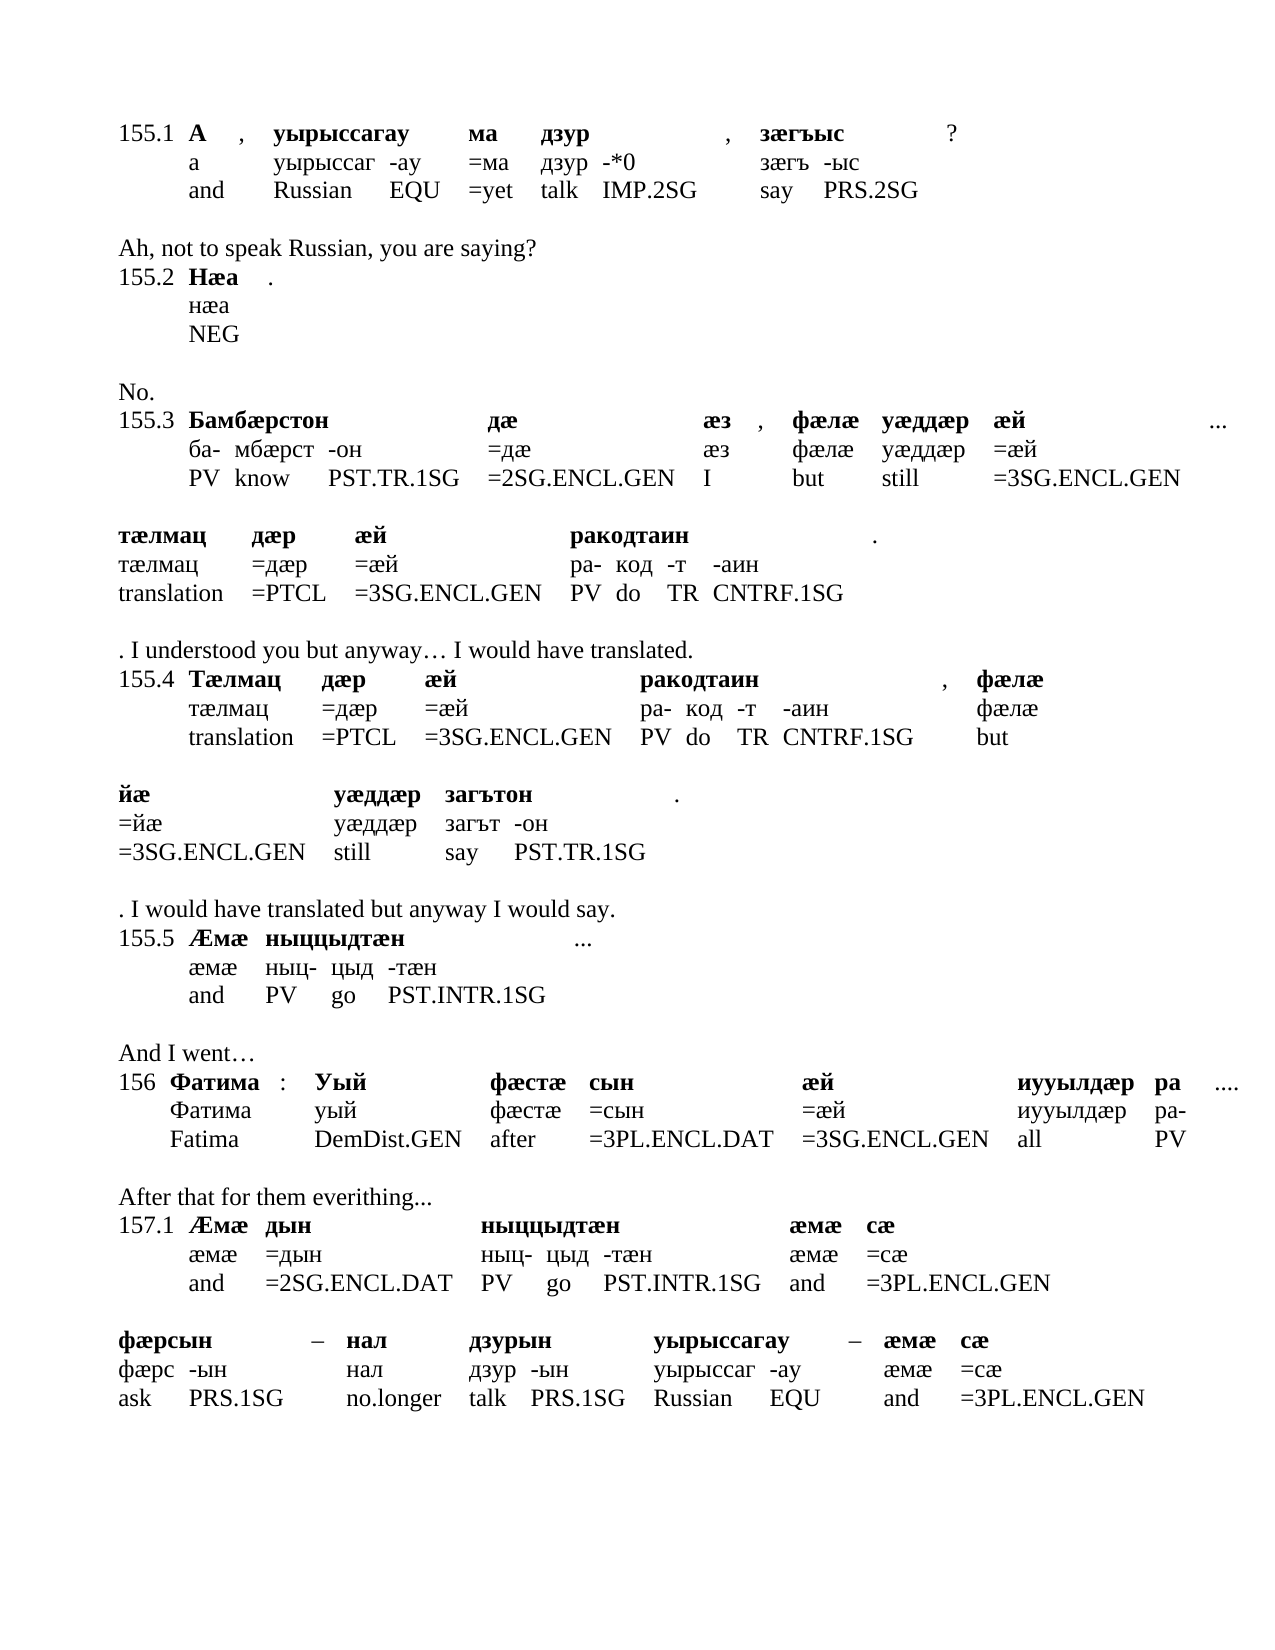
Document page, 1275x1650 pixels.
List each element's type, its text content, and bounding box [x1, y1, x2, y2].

text дзур [541, 118, 711, 147]
text but [792, 463, 854, 492]
text ныццыдтæн [481, 1211, 775, 1239]
text =дæр [251, 549, 327, 578]
text and [883, 1383, 932, 1412]
text фæлæ [792, 434, 854, 463]
text загътон [445, 779, 660, 808]
text PST.INTR.1SG [603, 1268, 762, 1297]
text =дæ [487, 434, 675, 463]
text иууылдæр [1017, 1096, 1127, 1124]
text , [725, 118, 746, 147]
text æмæ [188, 952, 237, 981]
text =3SG.ENCL.GEN [424, 722, 612, 751]
text – [848, 1326, 869, 1354]
text уæддæр [333, 779, 431, 808]
text нал [346, 1354, 441, 1383]
text =æй [424, 693, 612, 722]
text тæлмац [118, 549, 224, 578]
text and [789, 1268, 838, 1297]
text сæ [960, 1326, 1159, 1354]
text =3SG.ENCL.GEN [354, 578, 542, 607]
text ра- [640, 693, 672, 722]
text ask [118, 1383, 175, 1412]
text and [188, 1268, 237, 1297]
text Æмæ [188, 1211, 251, 1239]
text иууылдæр [1017, 1067, 1141, 1096]
text 155.5 [118, 923, 174, 952]
text CNTRF.1SG [783, 722, 914, 751]
text тæлмац [118, 521, 238, 549]
text =2SG.ENCL.GEN [487, 463, 675, 492]
text =3SG.ENCL.GEN [993, 463, 1181, 492]
text PV [188, 463, 221, 492]
text æмæ [188, 1239, 237, 1268]
text and [188, 176, 224, 204]
text PST.TR.1SG [328, 463, 460, 492]
text ? [946, 118, 967, 147]
text æмæ [883, 1326, 946, 1354]
text PRS.1SG [188, 1383, 284, 1412]
text no.longer [346, 1383, 441, 1412]
text – [311, 1326, 332, 1354]
text . [674, 779, 695, 808]
text NEG [188, 319, 240, 348]
text ... [574, 923, 595, 952]
text IMP.2SG [602, 176, 697, 204]
text уый [314, 1096, 462, 1124]
text . [872, 521, 893, 549]
text =ма [468, 147, 513, 176]
text , [942, 664, 963, 693]
text ра- [570, 549, 602, 578]
text уырыссагау [273, 118, 454, 147]
text Фатима [169, 1067, 266, 1096]
text дзур [541, 147, 588, 176]
text А [188, 118, 224, 147]
text æй [424, 664, 626, 693]
text ра- [1154, 1096, 1186, 1124]
text уæддæр [882, 406, 979, 434]
text фæлæ [976, 693, 1038, 722]
text go [331, 981, 374, 1009]
text дзур [469, 1354, 517, 1383]
text but [976, 722, 1038, 751]
text 155.1 [118, 118, 174, 147]
text уæддæр [882, 434, 966, 463]
text ныц- [265, 952, 317, 981]
text EQU [389, 176, 441, 204]
text -аин [713, 549, 844, 578]
text -т [667, 549, 699, 578]
text Æмæ [188, 923, 251, 952]
text =сæ [960, 1354, 1145, 1383]
text -ыс [823, 147, 919, 176]
text -тæн [603, 1239, 762, 1268]
text ра [1154, 1067, 1200, 1096]
text =3SG.ENCL.GEN [802, 1124, 989, 1153]
text , [757, 406, 778, 434]
text тæлмац [188, 693, 294, 722]
text No. [118, 377, 1249, 406]
text CNTRF.1SG [713, 578, 844, 607]
text 155.2 [118, 262, 174, 291]
text =PTCL [251, 578, 327, 607]
text after [490, 1124, 561, 1153]
text all [1017, 1124, 1127, 1153]
text TR [737, 722, 769, 751]
text -он [328, 434, 460, 463]
text =3PL.ENCL.GEN [960, 1383, 1145, 1412]
text дæр [251, 521, 341, 549]
text PST.TR.1SG [514, 837, 646, 866]
text загът [445, 808, 500, 837]
text нæа [188, 291, 240, 319]
text . [267, 262, 288, 291]
text -ау [769, 1354, 821, 1383]
text 157.1 [118, 1211, 174, 1239]
text Ah, not to speak Russian, you are saying? [118, 233, 1249, 262]
text =æй [802, 1096, 989, 1124]
text -ау [389, 147, 441, 176]
text know [234, 463, 314, 492]
text . I understood you but anyway… I would have translated. [118, 636, 1249, 664]
text =2SG.ENCL.DAT [265, 1268, 453, 1297]
text -ын [188, 1354, 284, 1383]
text I [703, 463, 729, 492]
text фæрс [118, 1354, 175, 1383]
text PV [570, 578, 602, 607]
text фæлæ [792, 406, 868, 434]
text =æй [993, 434, 1181, 463]
text =дæр [321, 693, 397, 722]
text say [760, 176, 809, 204]
text æй [802, 1067, 1003, 1096]
text =дын [265, 1239, 453, 1268]
text TR [667, 578, 699, 607]
text =3PL.ENCL.DAT [589, 1124, 774, 1153]
text And I went… [118, 1038, 1249, 1067]
text ... [1208, 406, 1229, 434]
text -т [737, 693, 769, 722]
text уырыссаг [653, 1354, 756, 1383]
text æмæ [789, 1239, 838, 1268]
text зæгъ [760, 147, 809, 176]
text -он [514, 808, 646, 837]
text 155.4 [118, 664, 174, 693]
text сæ [866, 1211, 1065, 1239]
text PRS.2SG [823, 176, 919, 204]
text Fatima [169, 1124, 252, 1153]
text EQU [769, 1383, 821, 1412]
text фæстæ [490, 1067, 575, 1096]
text нал [346, 1326, 455, 1354]
text 156 [118, 1067, 156, 1096]
text æй [993, 406, 1195, 434]
text дæ [487, 406, 689, 434]
text Russian [653, 1383, 756, 1412]
text PST.INTR.1SG [388, 981, 546, 1009]
text =3PL.ENCL.GEN [866, 1268, 1051, 1297]
text фæлæ [976, 664, 1052, 693]
text translation [188, 722, 294, 751]
text æз [703, 434, 729, 463]
text and [188, 981, 237, 1009]
text Тæлмац [188, 664, 308, 693]
text PRS.1SG [530, 1383, 626, 1412]
text =йæ [118, 808, 306, 837]
text ма [468, 118, 527, 147]
text ракодтаин [640, 664, 928, 693]
text Бамбæрстон [188, 406, 474, 434]
text do [686, 722, 723, 751]
text -тæн [388, 952, 546, 981]
text . I would have translated but anyway I would say. [118, 894, 1249, 923]
text PV [1154, 1124, 1186, 1153]
text PV [640, 722, 672, 751]
text а [188, 147, 209, 176]
text Russian [273, 176, 375, 204]
text translation [118, 578, 224, 607]
text =сæ [866, 1239, 1051, 1268]
text фæстæ [490, 1096, 561, 1124]
text talk [469, 1383, 517, 1412]
text -аин [783, 693, 914, 722]
text say [445, 837, 500, 866]
text DemDist.GEN [314, 1124, 462, 1153]
text =yet [468, 176, 513, 204]
text PV [265, 981, 317, 1009]
text уырыссагау [653, 1326, 835, 1354]
text дæр [321, 664, 411, 693]
text : [279, 1067, 300, 1096]
text дын [265, 1211, 467, 1239]
text Нæа [188, 262, 253, 291]
text =3SG.ENCL.GEN [118, 837, 306, 866]
text Фатима [169, 1096, 252, 1124]
text æмæ [883, 1354, 932, 1383]
text -*0 [602, 147, 697, 176]
text , [238, 118, 259, 147]
text дзурын [469, 1326, 639, 1354]
text цыд [331, 952, 374, 981]
text йæ [118, 779, 320, 808]
text æз [703, 406, 743, 434]
text ныццыдтæн [265, 923, 560, 952]
text ныц- [481, 1239, 532, 1268]
text ба- [188, 434, 221, 463]
text talk [541, 176, 588, 204]
text -ын [530, 1354, 626, 1383]
text =æй [354, 549, 542, 578]
text æмæ [789, 1211, 852, 1239]
text фæрсын [118, 1326, 298, 1354]
text мбæрст [234, 434, 314, 463]
text зæгъыс [760, 118, 932, 147]
text still [882, 463, 966, 492]
text still [333, 837, 417, 866]
text уæддæр [333, 808, 417, 837]
text PV [481, 1268, 532, 1297]
text .... [1214, 1067, 1239, 1096]
text Уый [314, 1067, 476, 1096]
text do [616, 578, 653, 607]
text =сын [589, 1096, 774, 1124]
text сын [589, 1067, 788, 1096]
text уырыссаг [273, 147, 375, 176]
text цыд [546, 1239, 589, 1268]
text код [686, 693, 723, 722]
text go [546, 1268, 589, 1297]
text After that for them everithing... [118, 1182, 1249, 1211]
text ракодтаин [570, 521, 858, 549]
text код [616, 549, 653, 578]
text =PTCL [321, 722, 397, 751]
text æй [354, 521, 556, 549]
text 155.3 [118, 406, 174, 434]
